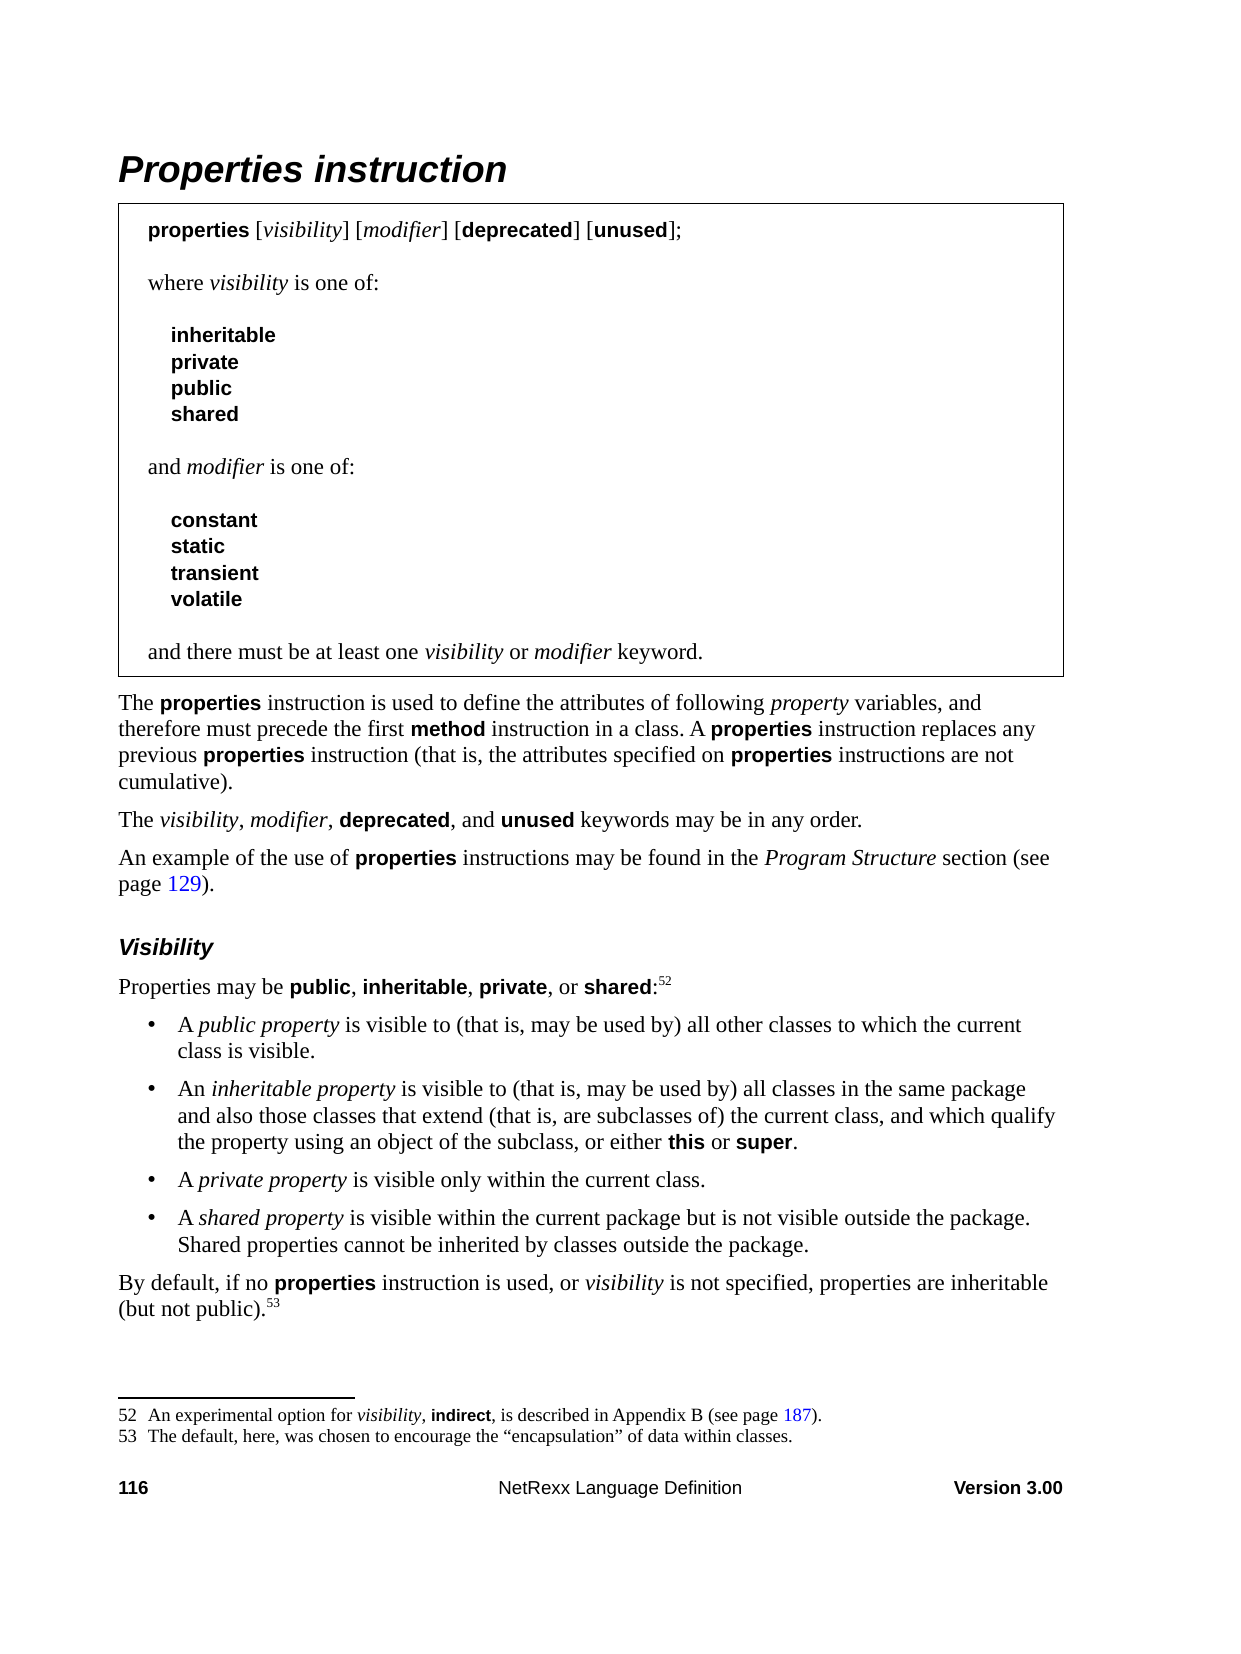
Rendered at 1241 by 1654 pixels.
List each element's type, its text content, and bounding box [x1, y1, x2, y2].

text An experimental option for visibility, indirect, is described in Appendix B (see page 175). [118, 1404, 1063, 1425]
text The properties instruction is used to define the attributes of following property variables, and therefore must precede the first method instruction in a class. A properties instruction replaces any previous properties instruction (that is, the attributes specified on properties instructions are not cumulative). [118, 689, 1063, 794]
list A shared property is visible within the current package but is not visible outside the package. Shared properties cannot be inherited by classes outside the package. [148, 1204, 1063, 1257]
subtitle Visibility [118, 933, 1063, 960]
text Properties may be public, inheritable, private, or shared: [118, 973, 1063, 999]
text An example of the use of properties instructions may be found in the Program Structure section (see page 124). [118, 844, 1063, 897]
table_header properties [visibility] [modifier] [deprecated] [unused]; where visibility is one of: inheritable private public shared and modifier is one of: constant static transient volatile and there must be at least one visibility or modifier keyword. [119, 204, 1063, 676]
text The default, here, was chosen to encourage the “encapsulation” of data within classes. [118, 1425, 1063, 1447]
list A private property is visible only within the current class. [148, 1166, 1063, 1192]
text The visibility, modifier, deprecated, and unused keywords may be in any order. [118, 806, 1063, 832]
list An inheritable property is visible to (that is, may be used by) all classes in the same package and also those classes that extend (that is, are subclasses of) the current class, and which qualify the property using an object of the subclass, or either this or super. [148, 1075, 1063, 1154]
text By default, if no properties instruction is used, or visibility is not specified, properties are inheritable (but not public). [118, 1269, 1063, 1321]
subtitle Properties instruction [118, 148, 1063, 191]
list A public property is visible to (that is, may be used by) all other classes to which the current class is visible. [148, 1011, 1063, 1063]
